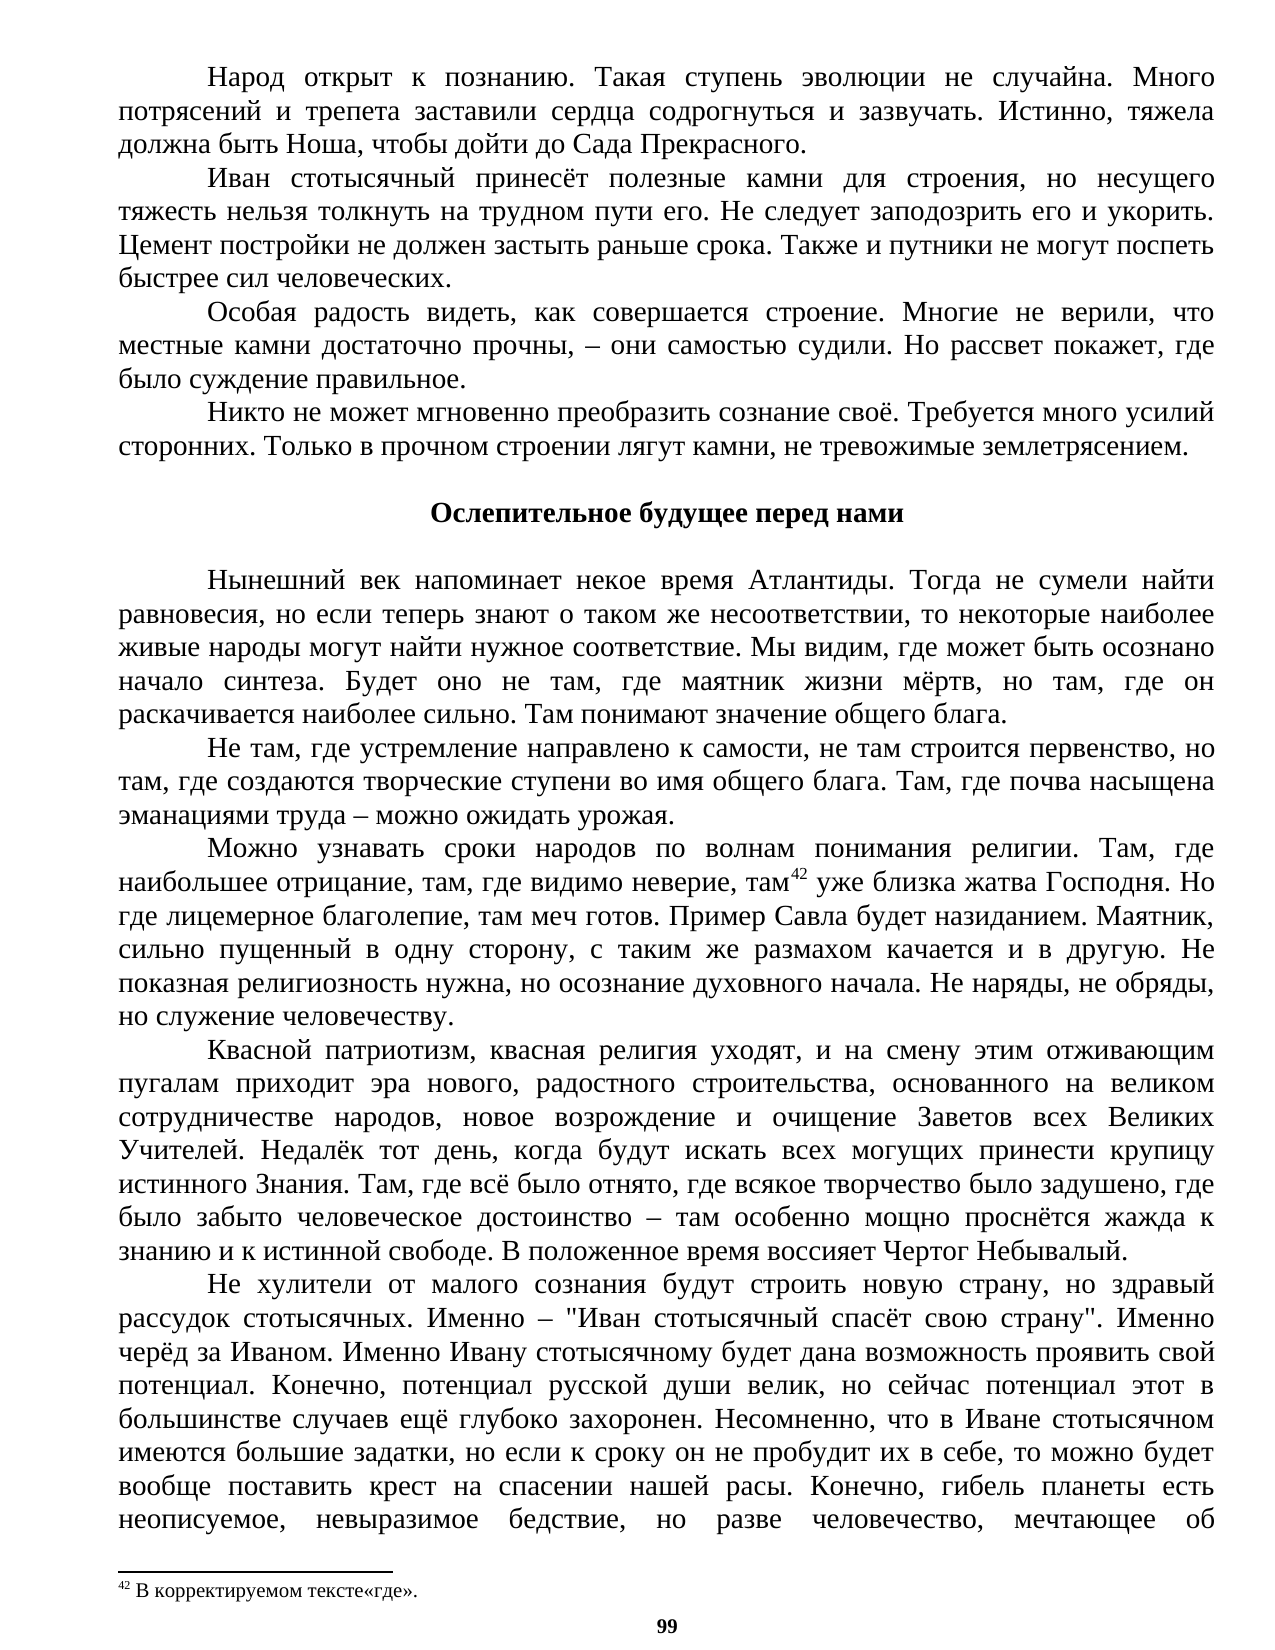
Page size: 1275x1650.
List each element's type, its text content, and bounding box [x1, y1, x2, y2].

text Иван стотысячный принесёт полезные камни для строения, но несущего тяжесть нельзя толкнуть на трудном пути его. Не следует заподозрить его и укорить. Цемент постройки не должен застыть раньше срока. Также и путники не могут поспеть быстрее сил человеческих. [118, 160, 1216, 294]
text Не там, где устремление направлено к самости, не там строится первенство, но там, где создаются творческие ступени во имя общего блага. Там, где почва насыщена эманациями труда – можно ожидать урожая. [118, 730, 1216, 831]
text Никто не может мгновенно преобразить сознание своё. Требуется много усилий сторонних. Только в прочном строении лягут камни, не тревожимые землетрясением. [118, 394, 1216, 462]
text Народ открыт к познанию. Такая ступень эволюции не случайна. Много потрясений и трепета заставили сердца содрогнуться и зазвучать. Истинно, тяжела должна быть Ноша, чтобы дойти до Сада Прекрасного. [118, 59, 1216, 160]
text Особая радость видеть, как совершается строение. Многие не верили, что местные камни достаточно прочны, – они самостью судили. Но рассвет покажет, где было суждение правильное. [118, 294, 1216, 394]
text Можно узнавать сроки народов по волнам понимания религии. Там, где наибольшее отрицание, там, где видимо неверие, там уже близка жатва Господня. Но где лицемерное благолепие, там меч готов. Пример Савла будет назиданием. Маятник, сильно пущенный в одну сторону, с таким же размахом качается и в другую. Не показная религиозность нужна, но осознание духовного начала. Не наряды, не обряды, но служение человечеству. [118, 831, 1216, 1032]
text Не хулители от малого сознания будут строить новую страну, но здравый рассудок стотысячных. Именно – "Иван стотысячный спасёт свою страну". Именно черёд за Иваном. Именно Ивану стотысячному будет дана возможность проявить свой потенциал. Конечно, потенциал русской души велик, но сейчас потенциал этот в большинстве случаев ещё глубоко захоронен. Несомненно, что в Иване стотысячном имеются большие задатки, но если к сроку он не пробудит их в себе, то можно будет вообще поставить крест на спасении нашей расы. Конечно, гибель планеты есть неописуемое, невыразимое бедствие, но разве человечество, мечтающее об [118, 1267, 1216, 1535]
text Квасной патриотизм, квасная религия уходят, и на смену этим отживающим пугалам приходит эра нового, радостного строительства, основанного на великом сотрудничестве народов, новое возрождение и очищение Заветов всех Великих Учителей. Недалёк тот день, когда будут искать всех могущих принести крупицу истинного Знания. Там, где всё было отнято, где всякое творчество было задушено, где было забыто человеческое достоинство – там особенно мощно проснётся жажда к знанию и к истинной свободе. В положенное время воссияет Чертог Небывалый. [118, 1032, 1216, 1267]
text Нынешний век напоминает некое время Атлантиды. Тогда не сумели найти равновесия, но если теперь знают о таком же несоответствии, то некоторые наиболее живые народы могут найти нужное соответствие. Мы видим, где может быть осознано начало синтеза. Будет оно не там, где маятник жизни мёртв, но там, где он раскачивается наиболее сильно. Там понимают значение общего блага. [118, 562, 1216, 730]
subtitle Ослепительное будущее перед нами [118, 495, 1216, 529]
text В корректируемом тексте«где». [118, 1578, 1216, 1602]
